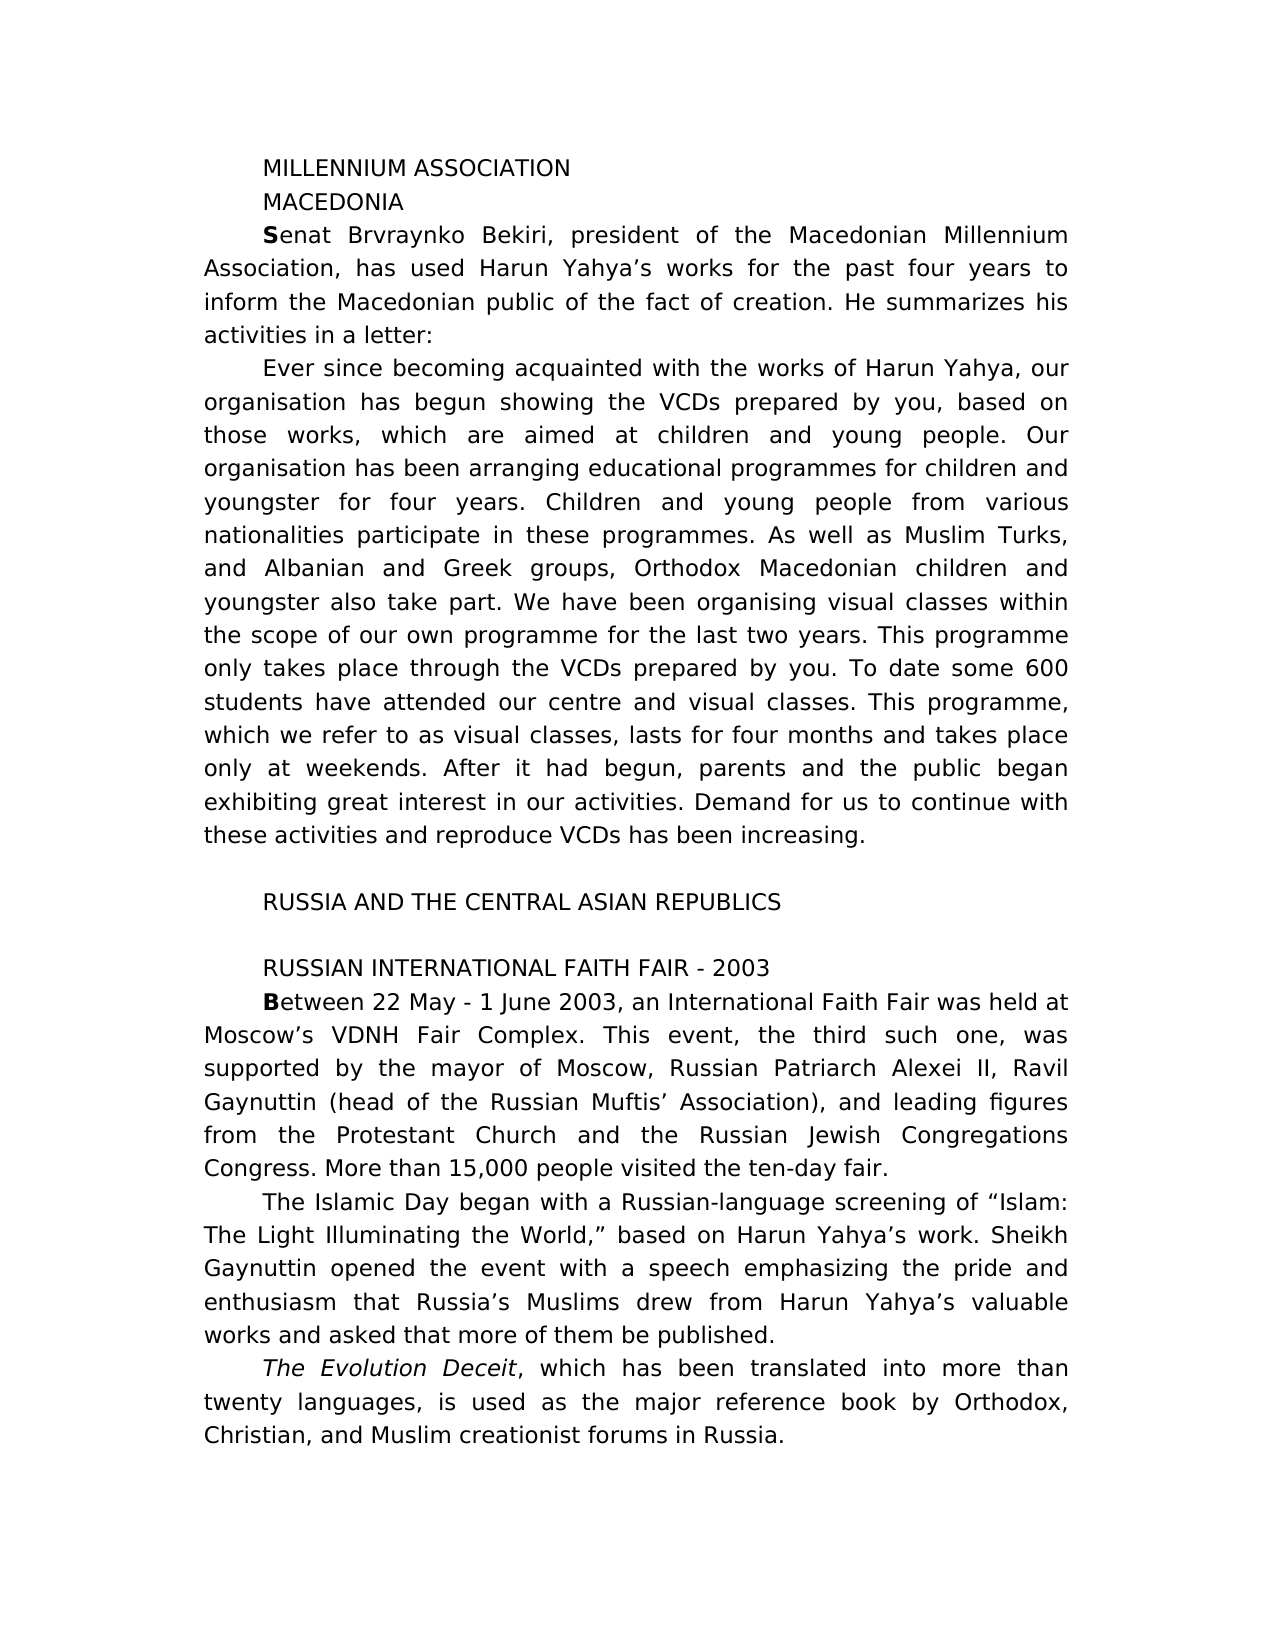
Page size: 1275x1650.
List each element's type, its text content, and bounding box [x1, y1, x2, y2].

text The Islamic Day began with a Russian-language screening of “Islam: The Light Illuminating the World,” based on Harun Yahya’s work. Sheikh Gaynuttin opened the event with a speech emphasizing the pride and enthusiasm that Russia’s Muslims drew from Harun Yahya’s valuable works and asked that more of them be published. [203, 1183, 1070, 1350]
text MILLENNIUM ASSOCIATION [203, 150, 1070, 183]
text MACEDONIA [203, 183, 1070, 217]
text RUSSIAN INTERNATIONAL FAITH FAIR - 2003 [203, 950, 1070, 983]
text Ever since becoming acquainted with the works of Harun Yahya, our organisation has begun showing the VCDs prepared by you, based on those works, which are aimed at children and young people. Our organisation has been arranging educational programmes for children and youngster for four years. Children and young people from various nationalities participate in these programmes. As well as Muslim Turks, and Albanian and Greek groups, Orthodox Macedonian children and youngster also take part. We have been organising visual classes within the scope of our own programme for the last two years. This programme only takes place through the VCDs prepared by you. To date some 600 students have attended our centre and visual classes. This programme, which we refer to as visual classes, lasts for four months and takes place only at weekends. After it had begun, parents and the public began exhibiting great interest in our activities. Demand for us to continue with these activities and reproduce VCDs has been increasing. [203, 350, 1070, 850]
text Senat Brvraynko Bekiri, president of the Macedonian Millennium Association, has used Harun Yahya’s works for the past four years to inform the Macedonian public of the fact of creation. He summarizes his activities in a letter: [203, 217, 1070, 350]
text The Evolution Deceit, which has been translated into more than twenty languages, is used as the major reference book by Orthodox, Christian, and Muslim creationist forums in Russia. [203, 1350, 1070, 1450]
text RUSSIA AND THE CENTRAL ASIAN REPUBLICS [203, 883, 1070, 917]
text Between 22 May - 1 June 2003, an International Faith Fair was held at Moscow’s VDNH Fair Complex. This event, the third such one, was supported by the mayor of Moscow, Russian Patriarch Alexei II, Ravil Gaynuttin (head of the Russian Muftis’ Association), and leading figures from the Protestant Church and the Russian Jewish Congregations Congress. More than 15,000 people visited the ten-day fair. [203, 983, 1070, 1183]
